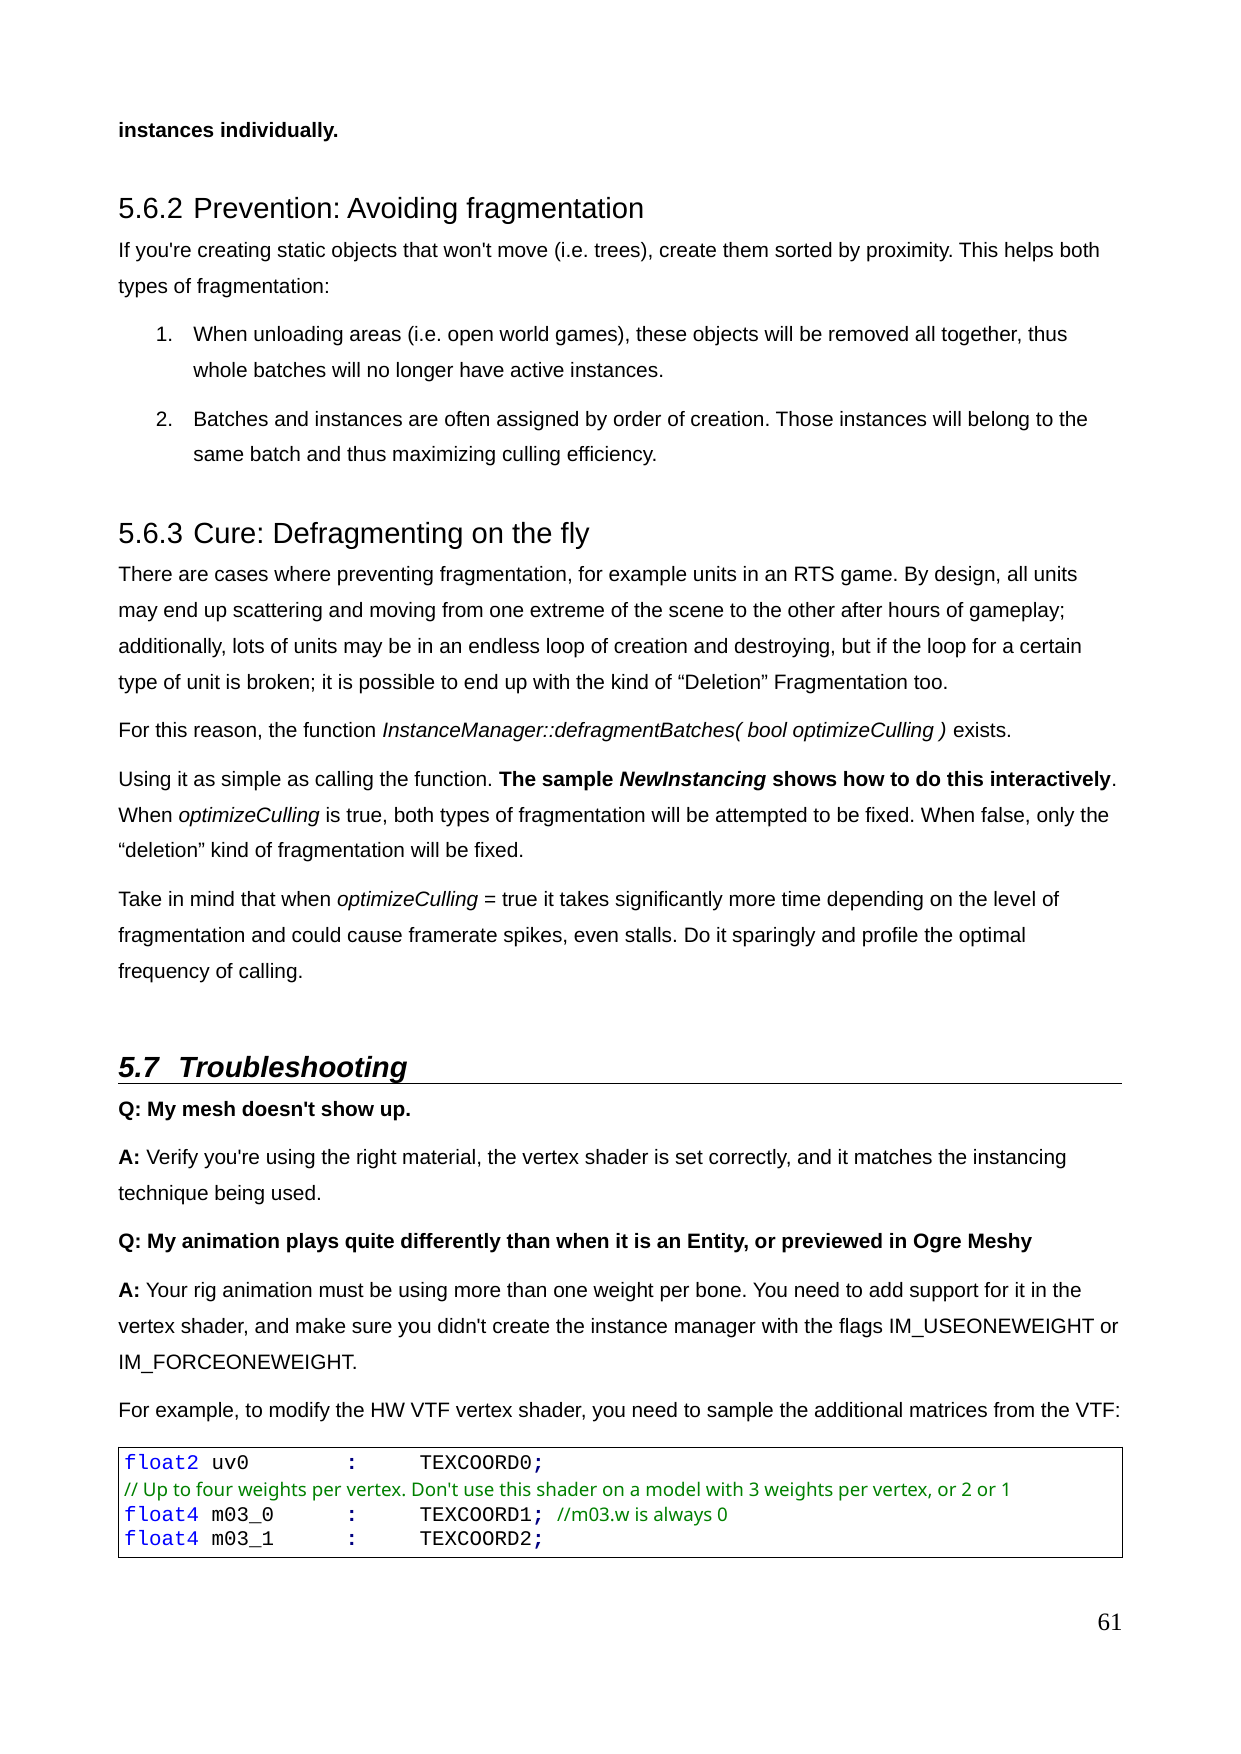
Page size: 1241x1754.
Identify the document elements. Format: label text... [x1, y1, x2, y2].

text For example, to modify the HW VTF vertex shader, you need to sample the additional matrices from the VTF: [118, 1398, 1122, 1422]
subtitle Troubleshooting [118, 1049, 1122, 1083]
text A: Verify you're using the right material, the vertex shader is set correctly, and it matches the instancing technique being used. [118, 1145, 1122, 1205]
text There are cases where preventing fragmentation, for example units in an RTS game. By design, all units may end up scattering and moving from one extreme of the scene to the other after hours of gameplay; additionally, lots of units may be in an endless loop of creation and destroying, but if the loop for a certain type of unit is broken; it is possible to end up with the kind of “Deletion” Fragmentation too. [118, 562, 1122, 693]
list When unloading areas (i.e. open world games), these objects will be removed all together, thus whole batches will no longer have active instances. [156, 322, 1122, 382]
text For this reason, the function InstanceManager::defragmentBatches( bool optimizeCulling ) exists. [118, 718, 1122, 742]
list Batches and instances are often assigned by order of creation. Those instances will belong to the same batch and thus maximizing culling efficiency. [156, 406, 1122, 466]
text Using it as simple as calling the function. The sample NewInstancing shows how to do this interactively. When optimizeCulling is true, both types of fragmentation will be attempted to be fixed. When false, only the “deletion” kind of fragmentation will be fixed. [118, 766, 1122, 862]
subtitle Cure: Defragmenting on the fly [118, 516, 1122, 549]
text instances individually. [118, 118, 1122, 142]
text If you're creating static objects that won't move (i.e. trees), create them sorted by proximity. This helps both types of fragmentation: [118, 238, 1122, 297]
text Q: My animation plays quite differently than when it is an Entity, or previewed in Ogre Meshy [118, 1229, 1122, 1253]
subtitle Prevention: Avoiding fragmentation [118, 192, 1122, 225]
text Q: My mesh doesn't show up. [118, 1097, 1122, 1121]
text A: Your rig animation must be using more than one weight per bone. You need to add support for it in the vertex shader, and make sure you didn't create the instance manager with the flags IM_USEONEWEIGHT or IM_FORCEONEWEIGHT. [118, 1278, 1122, 1374]
text Take in mind that when optimizeCulling = true it takes significantly more time depending on the level of fragmentation and could cause framerate spikes, even stalls. Do it sparingly and profile the optimal frequency of calling. [118, 887, 1122, 983]
table_header float2 uv0 : TEXCOORD0; // Up to four weights per vertex. Don't use this shader on a model with 3 weights per vertex, or 2 or 1 float4 m03_0 : TEXCOORD1; //m03.w is always 0 float4 m03_1 : TEXCOORD2; [119, 1448, 1122, 1557]
